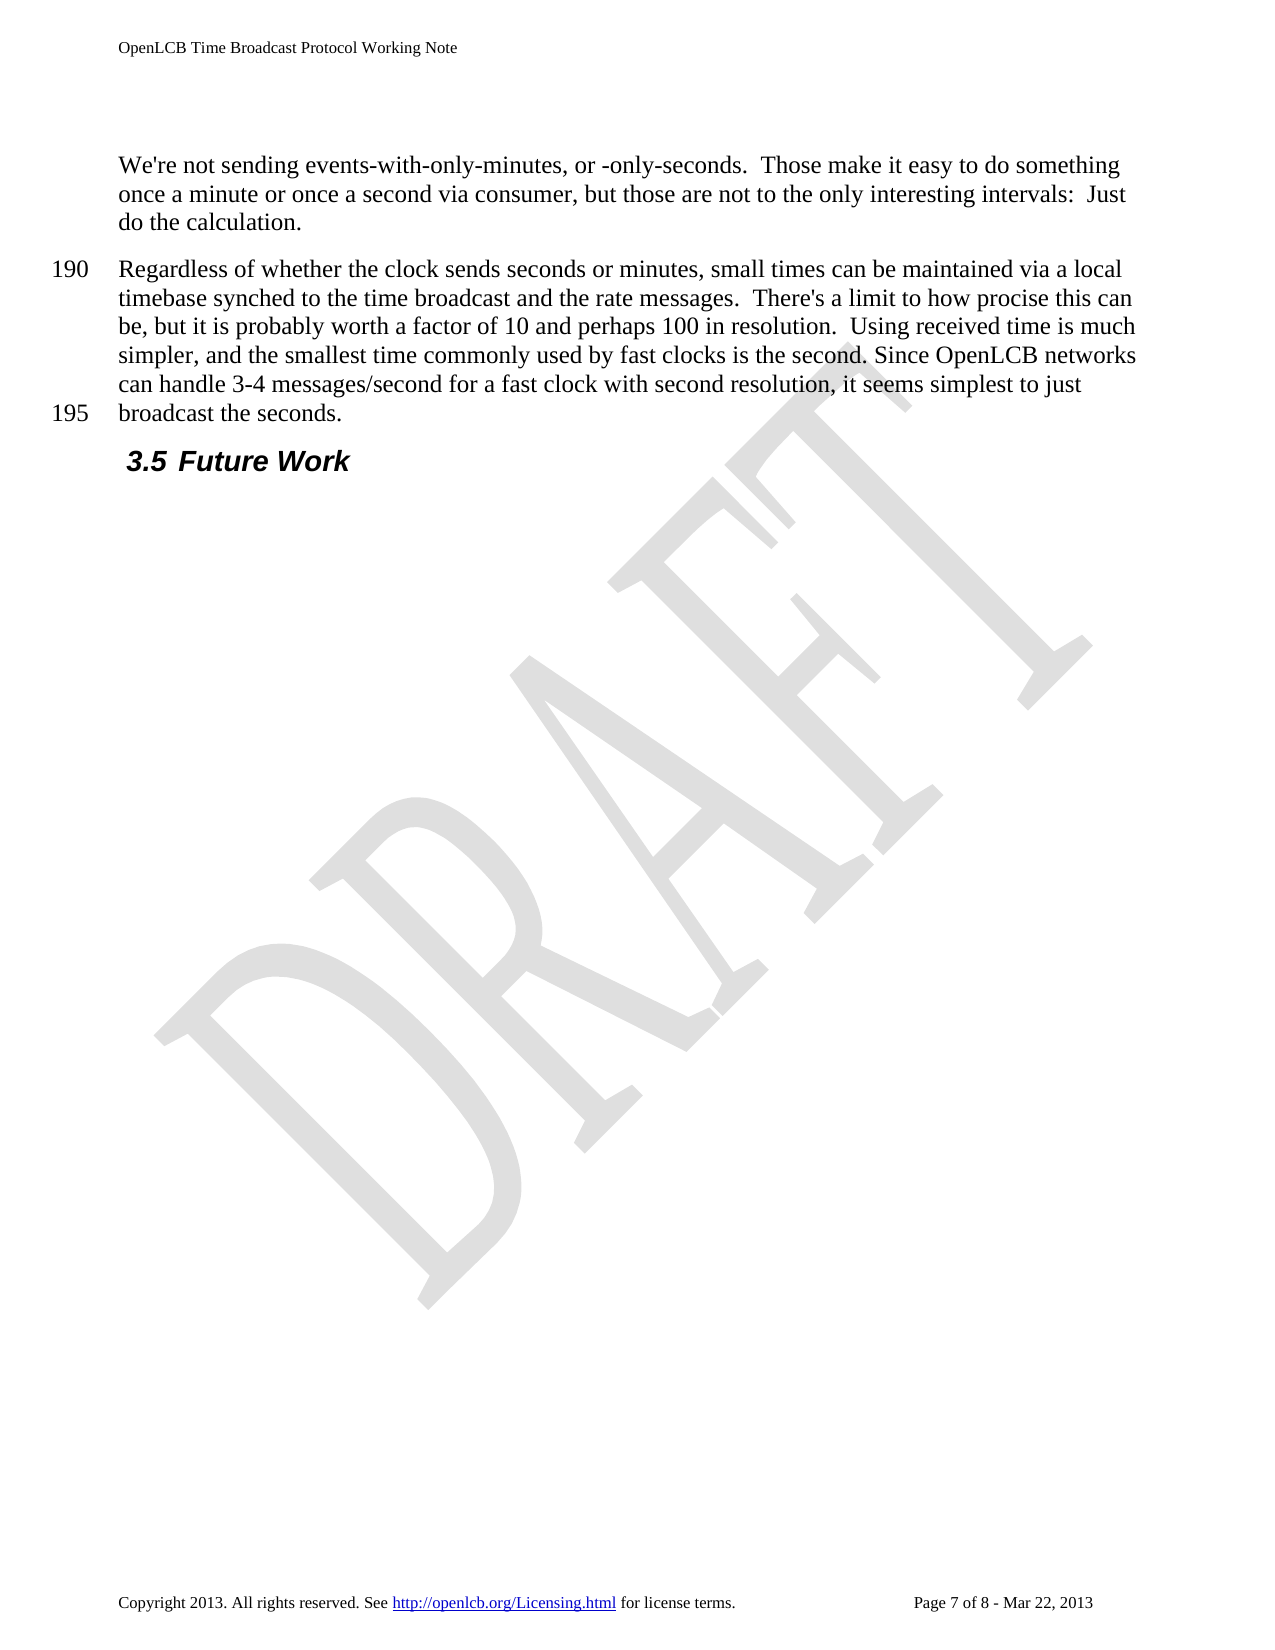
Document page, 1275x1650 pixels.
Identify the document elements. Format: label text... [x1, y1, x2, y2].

subtitle [848, 444, 1157, 478]
text We're not sending events-with-only-minutes, or -only-seconds. Those make it easy to do something once a minute or once a second via consumer, but those are not to the only interesting intervals: Just do the calculation. [118, 150, 1157, 236]
subtitle [757, 444, 839, 478]
text Regardless of whether the clock sends seconds or minutes, small times can be maintained via a local timebase synched to the time broadcast and the rate messages. There's a limit to how procise this can be, but it is probably worth a factor of 10 and perhaps 100 in resolution. Using received time is much simpler, and the smallest time commonly used by fast clocks is the second. Since OpenLCB networks can handle 3-4 messages/second for a fast clock with second resolution, it seems simplest to just broadcast the seconds. [118, 254, 1157, 426]
subtitle Future Work [118, 444, 744, 478]
